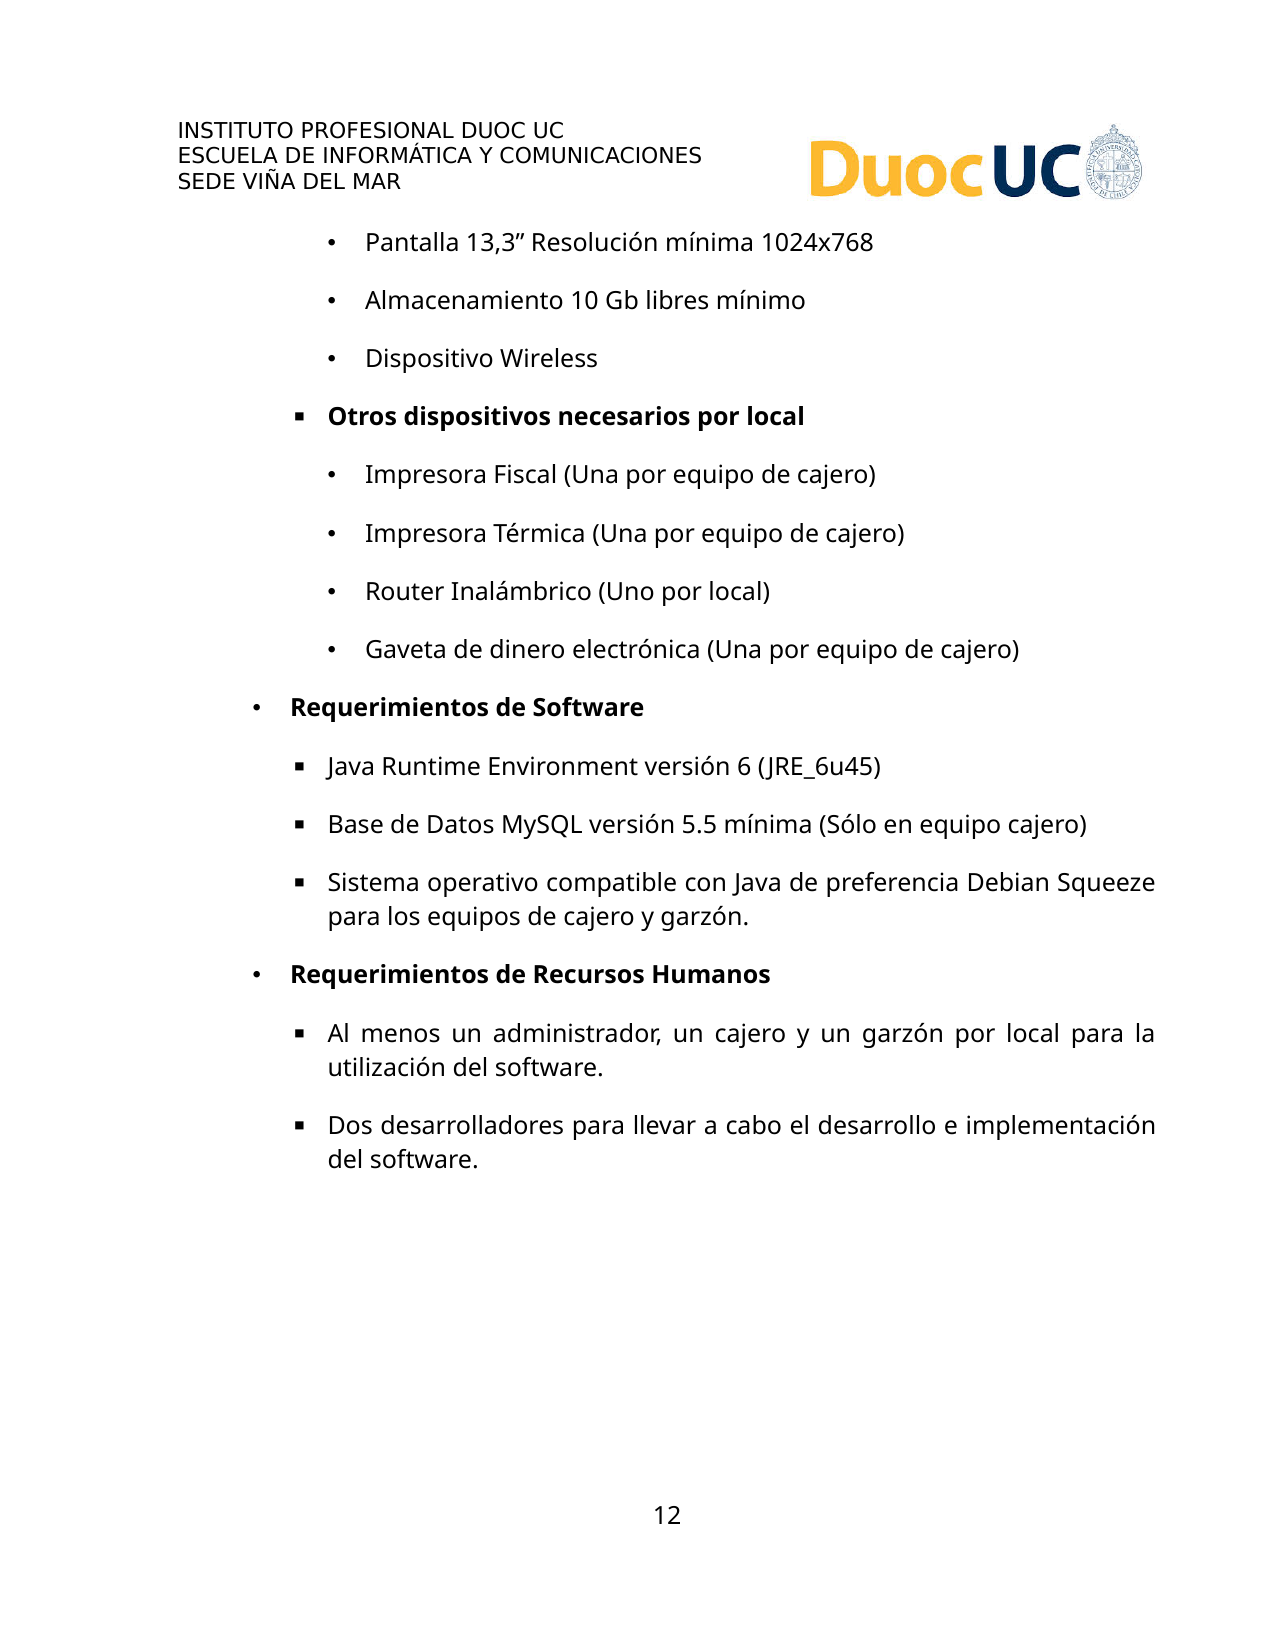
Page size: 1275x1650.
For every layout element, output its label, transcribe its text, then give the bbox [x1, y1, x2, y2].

list Dos desarrolladores para llevar a cabo el desarrollo e implementación del software. [290, 1107, 1157, 1176]
list Impresora Fiscal (Una por equipo de cajero) [327, 457, 1157, 491]
list Gaveta de dinero electrónica (Una por equipo de cajero) [327, 632, 1157, 666]
list Dispositivo Wireless [327, 341, 1157, 375]
list Java Runtime Environment versión 6 (JRE_6u45) [290, 748, 1157, 782]
list Requerimientos de Software [252, 690, 1157, 724]
picture [794, 120, 1154, 203]
list Requerimientos de Recursos Humanos [252, 957, 1157, 991]
list Otros dispositivos necesarios por local [290, 399, 1157, 433]
list Impresora Térmica (Una por equipo de cajero) [327, 515, 1157, 549]
list Almacenamiento 10 Gb libres mínimo [327, 282, 1157, 316]
list Base de Datos MySQL versión 5.5 mínima (Sólo en equipo cajero) [290, 806, 1157, 841]
list Router Inalámbrico (Uno por local) [327, 573, 1157, 608]
list Al menos un administrador, un cajero y un garzón por local para la utilización del software. [290, 1015, 1157, 1083]
list Sistema operativo compatible con Java de preferencia Debian Squeeze para los equipos de cajero y garzón. [290, 865, 1157, 933]
list Pantalla 13,3” Resolución mínima 1024x768 [327, 224, 1157, 258]
